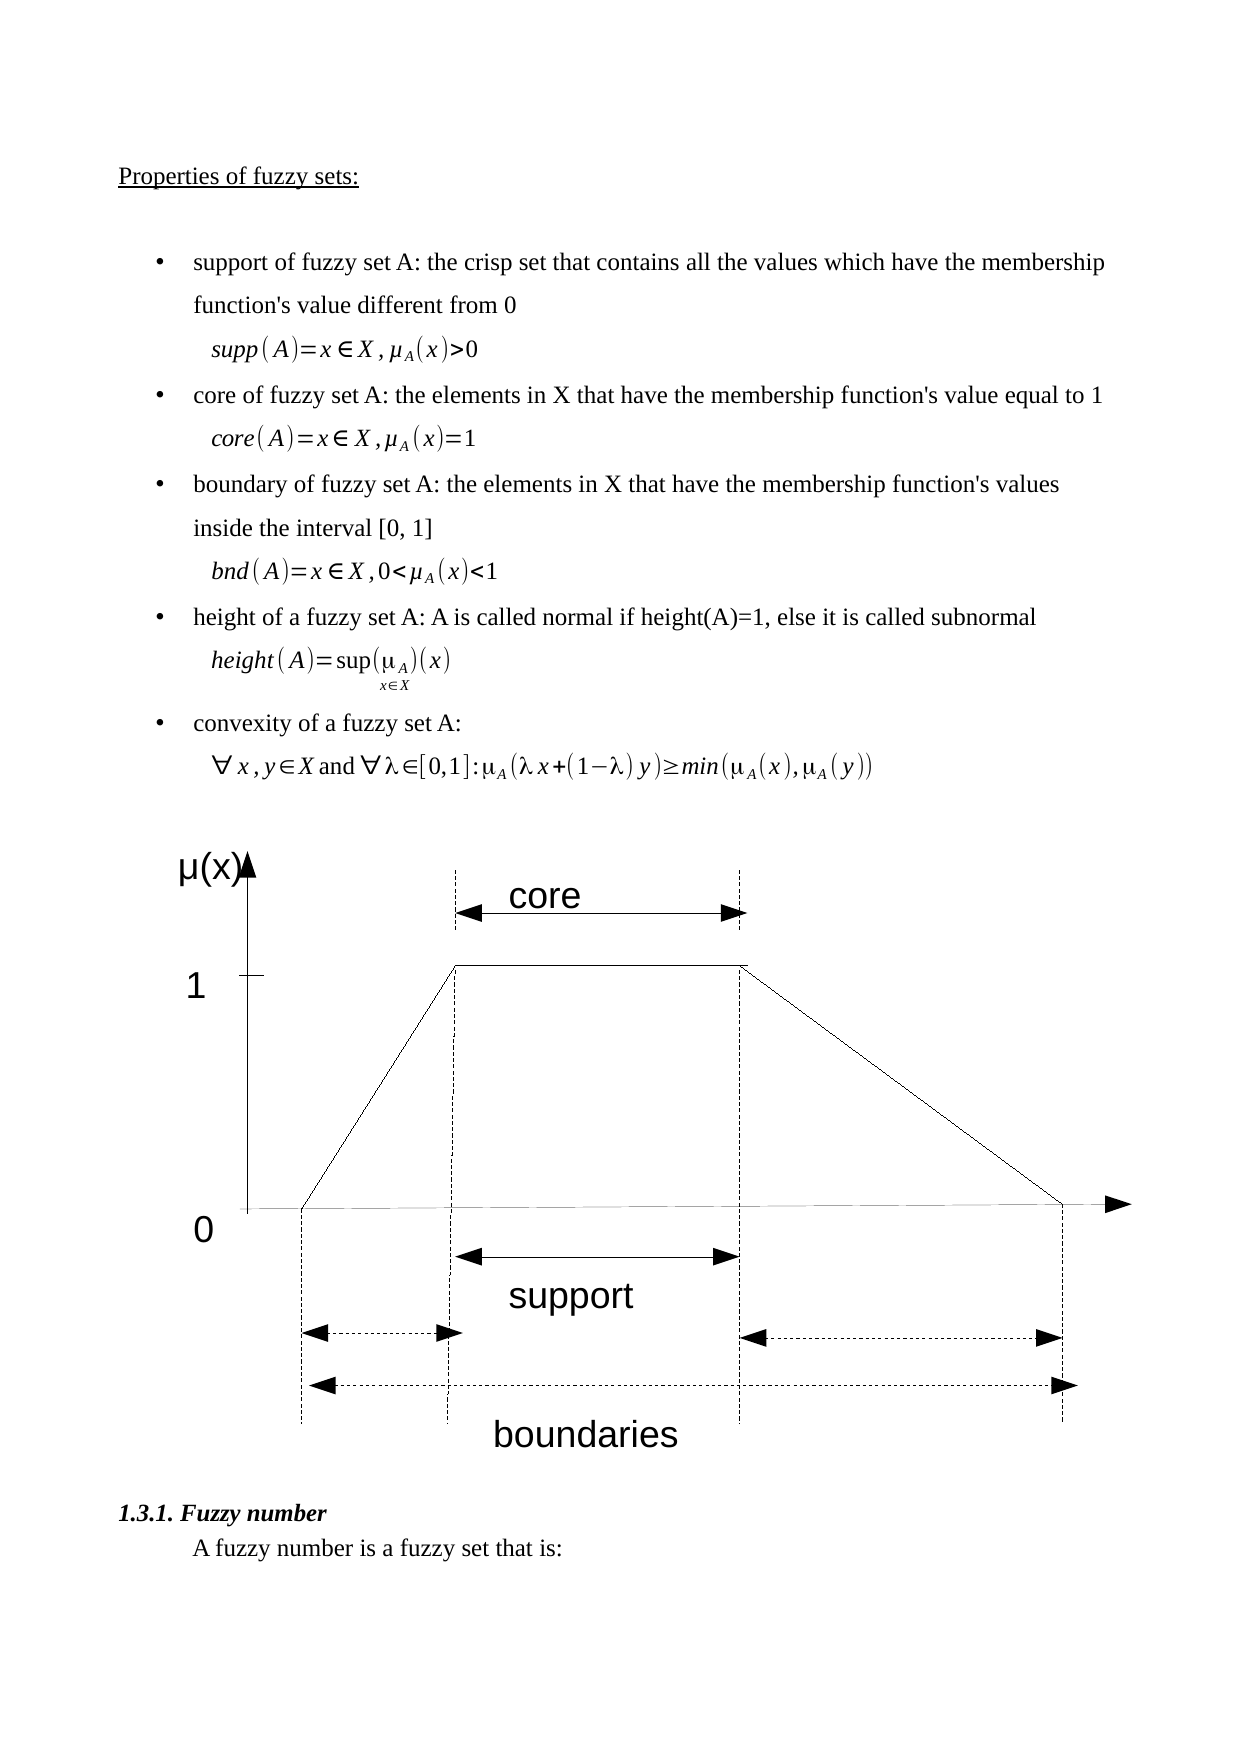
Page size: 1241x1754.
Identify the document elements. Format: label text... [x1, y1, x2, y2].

list support of fuzzy set A: the crisp set that contains all the values which have the membership function's value different from 0 [156, 247, 1122, 319]
list core of fuzzy set A: the elements in X that have the membership function's value equal to 1 [156, 380, 1122, 409]
text A fuzzy number is a fuzzy set that is: [118, 1533, 1122, 1561]
list height of a fuzzy set A: A is called normal if height(A)=1, else it is called subnormal [156, 602, 1122, 631]
list convexity of a fuzzy set A: [156, 708, 1122, 737]
subtitle 1.3.1. Fuzzy number [118, 1498, 1122, 1526]
text Properties of fuzzy sets: [118, 161, 1122, 190]
list boundary of fuzzy set A: the elements in X that have the membership function's values inside the interval [0, 1] [156, 469, 1122, 541]
